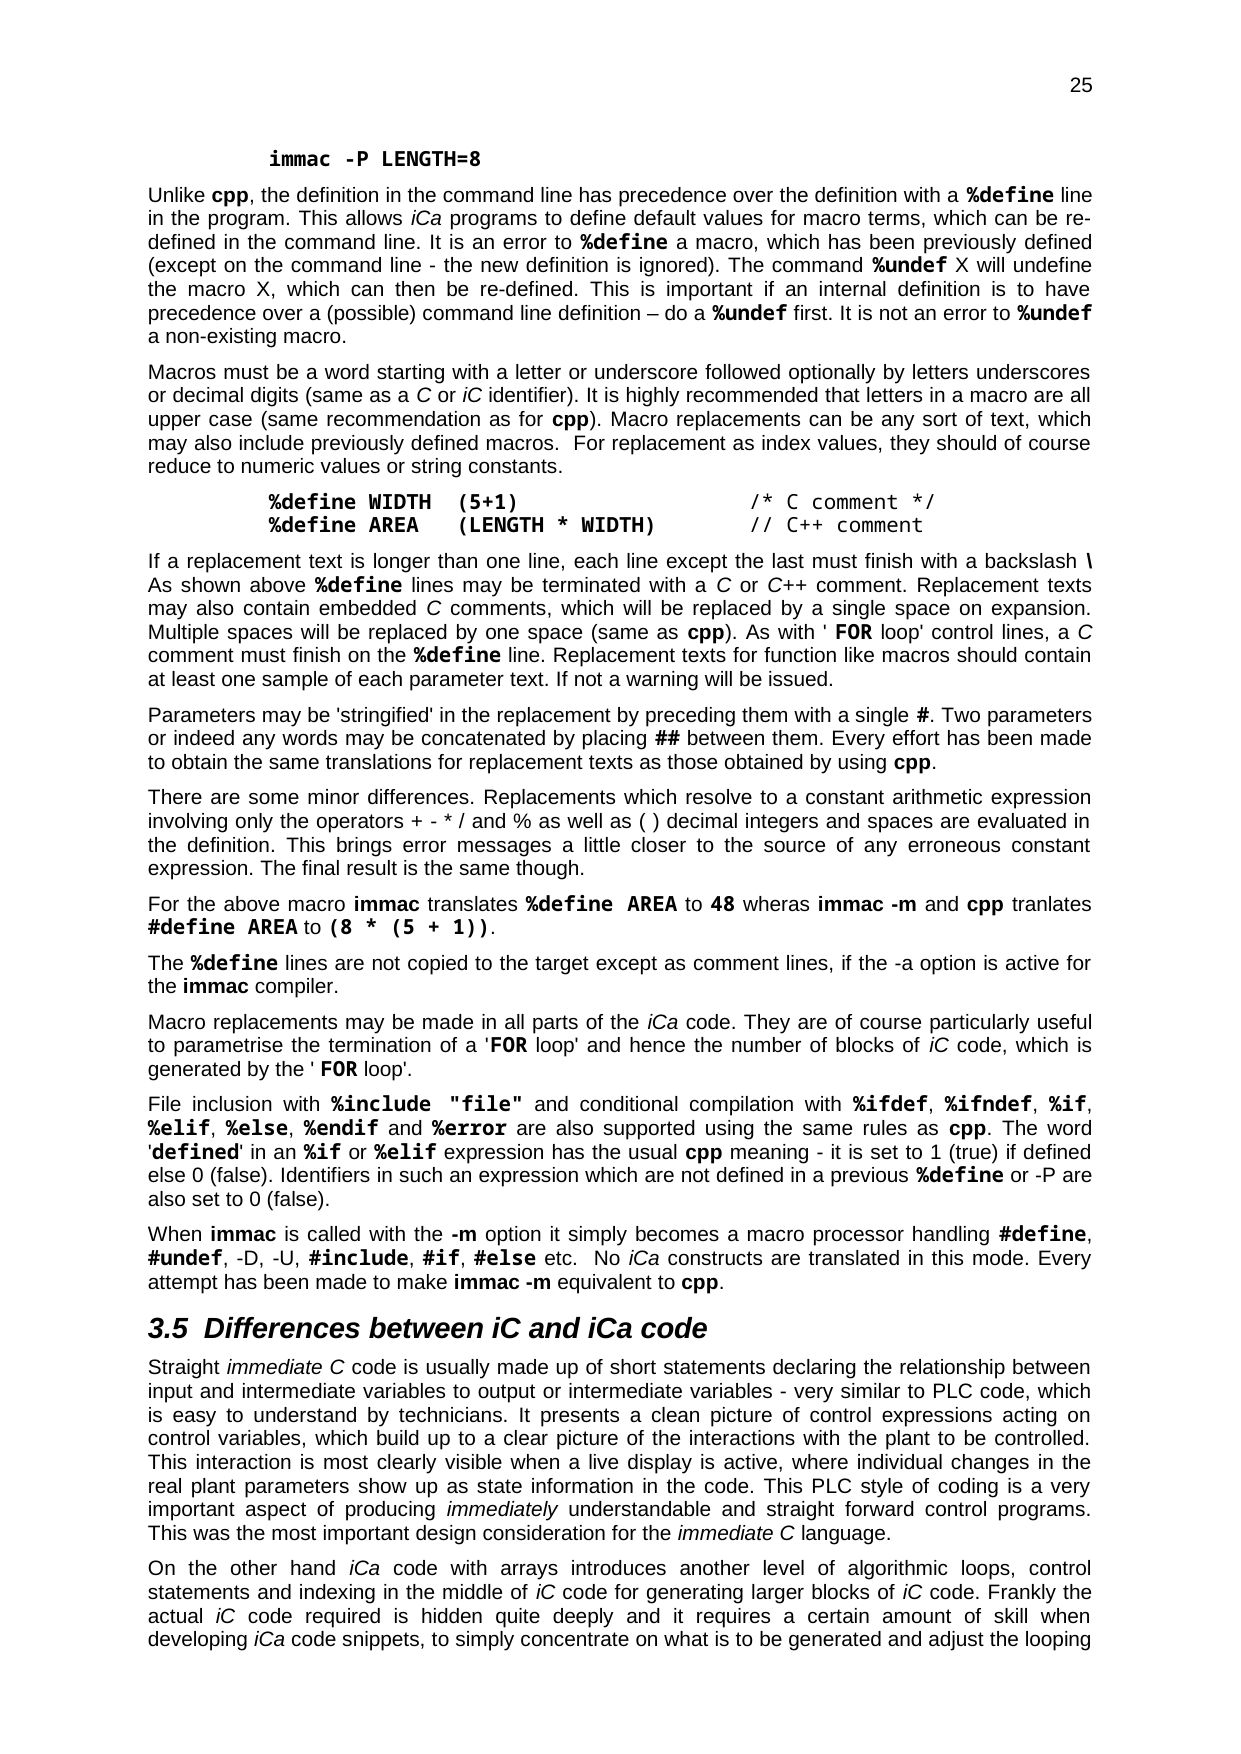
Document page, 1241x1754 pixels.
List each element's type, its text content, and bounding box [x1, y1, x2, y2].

text There are some minor differences. Replacements which resolve to a constant arithmetic expression involving only the operators + - * / and % as well as ( ) decimal integers and spaces are evaluated in the definition. This brings error messages a little closer to the source of any erroneous constant expression. The final result is the same though. [148, 786, 1092, 880]
text immac -P LENGTH=8 [268, 148, 1092, 171]
text %define WIDTH (5+1) /* C comment */ %define AREA (LENGTH * WIDTH) // C++ comment [268, 490, 1092, 538]
text File inclusion with %include "file" and conditional compilation with %ifdef, %ifndef, %if, %elif, %else, %endif and %error are also supported using the same rules as cpp. The word 'defined' in an %if or %elif expression has the usual cpp meaning - it is set to 1 (true) if defined else 0 (false). Identifiers in such an expression which are not defined in a previous %define or -P are also set to 0 (false). [148, 1093, 1092, 1211]
text Unlike cpp, the definition in the command line has precedence over the definition with a %define line in the program. This allows iCa programs to define default values for macro terms, which can be re-defined in the command line. It is an error to %define a macro, which has been previously defined (except on the command line - the new definition is ignored). The command %undef X will undefine the macro X, which can then be re-defined. This is important if an internal definition is to have precedence over a (possible) command line definition – do a %undef first. It is not an error to %undef a non-existing macro. [148, 183, 1092, 349]
text Macros must be a word starting with a letter or underscore followed optionally by letters underscores or decimal digits (same as a C or iC identifier). It is highly recommended that letters in a macro are all upper case (same recommendation as for cpp). Macro replacements can be any sort of text, which may also include previously defined macros. For replacement as index values, they should of course reduce to numeric values or string constants. [148, 360, 1092, 479]
text If a replacement text is longer than one line, each line except the last must finish with a backslash \ As shown above %define lines may be terminated with a C or C++ comment. Replacement texts may also contain embedded C comments, which will be replaced by a single space on expansion. Multiple spaces will be replaced by one space (same as cpp). As with ' FOR loop' control lines, a C comment must finish on the %define line. Replacement texts for function like macros should contain at least one sample of each parameter text. If not a warning will be issued. [148, 549, 1092, 691]
text On the other hand iCa code with arrays introduces another level of algorithmic loops, control statements and indexing in the middle of iC code for generating larger blocks of iC code. Frankly the actual iC code required is hidden quite deeply and it requires a certain amount of skill when developing iCa code snippets, to simply concentrate on what is to be generated and adjust the looping [148, 1557, 1092, 1651]
text The %define lines are not copied to the target except as comment lines, if the -a option is active for the immac compiler. [148, 951, 1092, 998]
text Macro replacements may be made in all parts of the iCa code. They are of course particularly useful to parametrise the termination of a 'FOR loop' and hence the number of blocks of iC code, which is generated by the ' FOR loop'. [148, 1010, 1092, 1081]
text Parameters may be 'stringified' in the replacement by preceding them with a single #. Two parameters or indeed any words may be concatenated by placing ## between them. Every effort has been made to obtain the same translations for replacement texts as those obtained by using cpp. [148, 703, 1092, 774]
text Straight immediate C code is usually made up of short statements declaring the relationship between input and intermediate variables to output or intermediate variables - very similar to PLC code, which is easy to understand by technicians. It presents a clean picture of control expressions acting on control variables, which build up to a clear picture of the interactions with the plant to be controlled. This interaction is most clearly visible when a live display is active, where individual changes in the real plant parameters show up as state information in the code. This PLC style of coding is a very important aspect of producing immediately understandable and straight forward control programs. This was the most important design consideration for the immediate C language. [148, 1356, 1092, 1545]
text For the above macro immac translates %define AREA to 48 wheras immac -m and cpp tranlates #define AREA to (8 * (5 + 1)). [148, 892, 1092, 939]
subtitle Differences between iC and iCa code [148, 1312, 1092, 1344]
text When immac is called with the -m option it simply becomes a macro processor handling #define, #undef, -D, -U, #include, #if, #else etc. No iCa constructs are translated in this mode. Every attempt has been made to make immac -m equivalent to cpp. [148, 1223, 1092, 1294]
